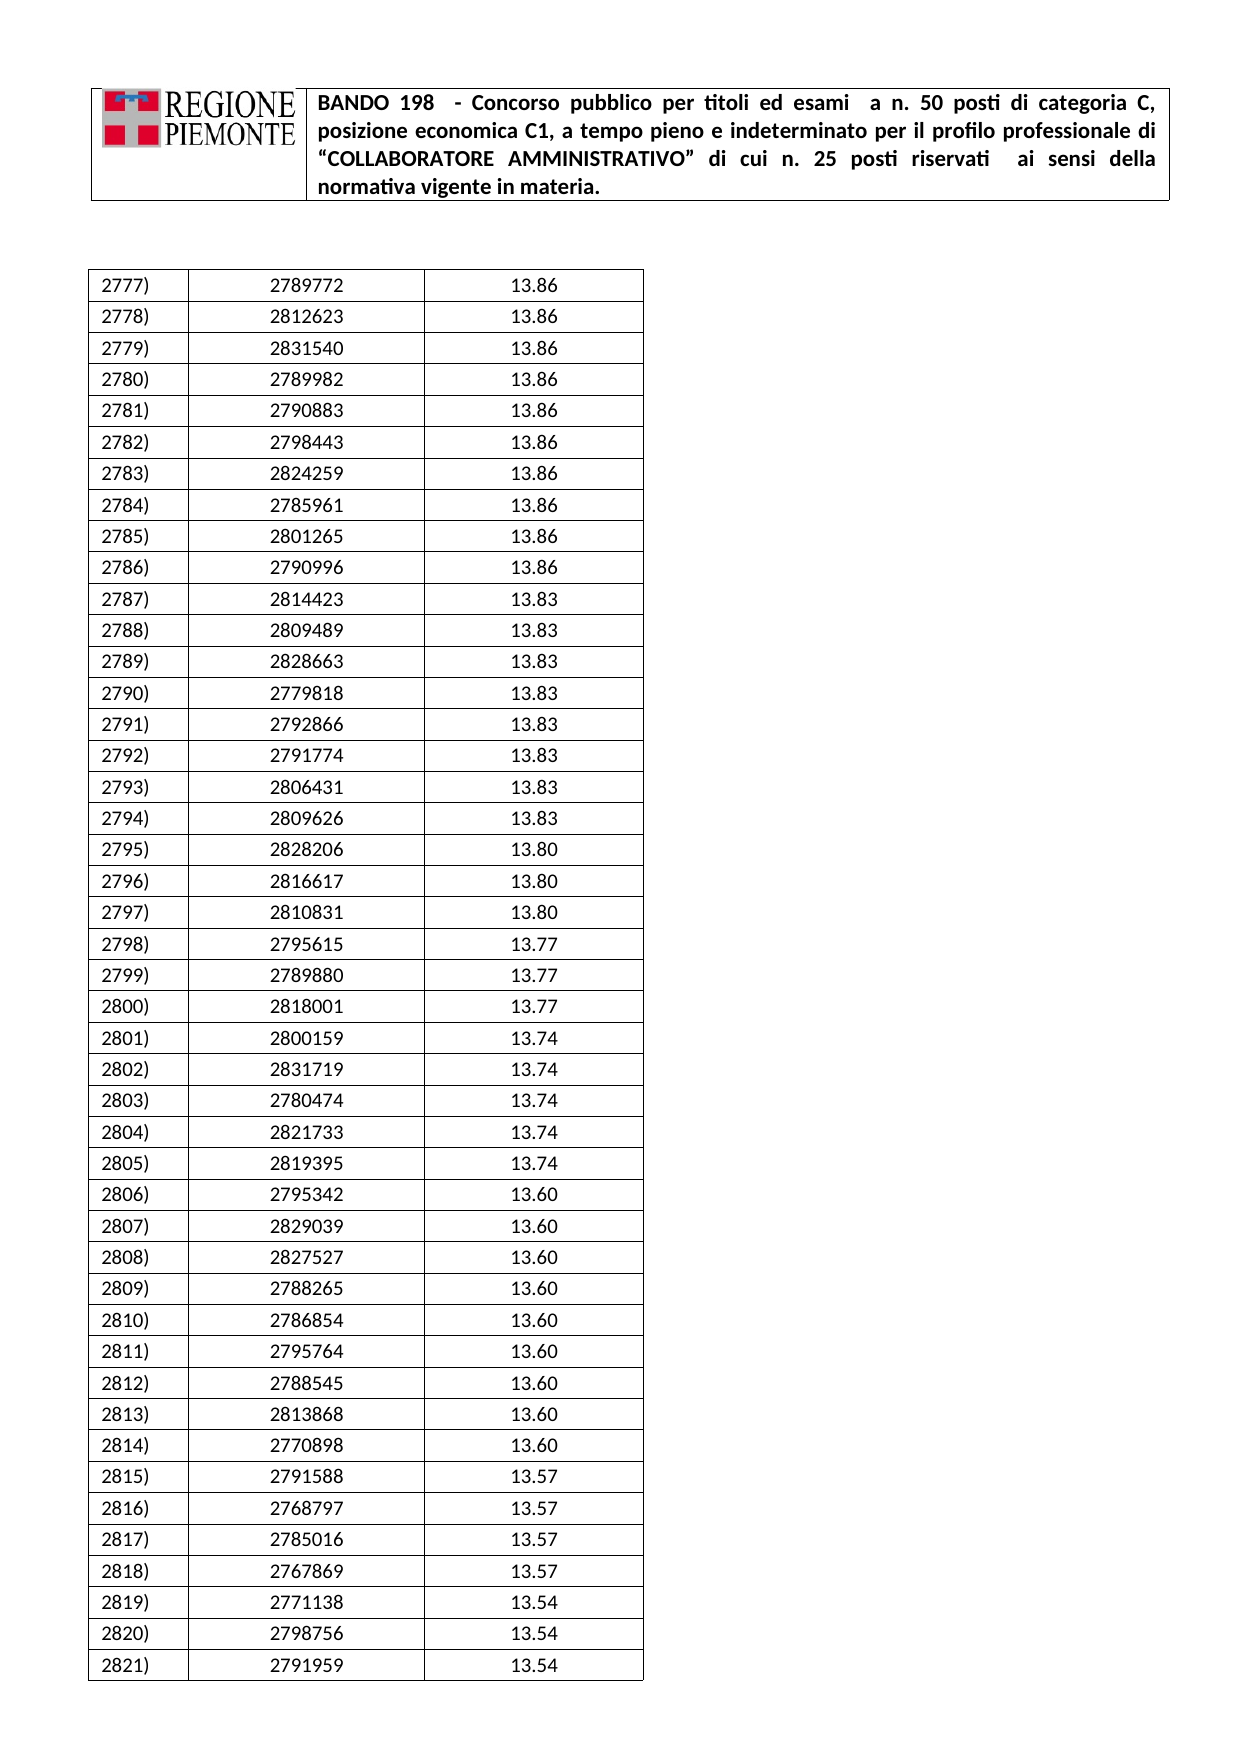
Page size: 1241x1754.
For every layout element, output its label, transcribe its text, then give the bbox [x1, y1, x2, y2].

table_cell [89, 866, 188, 896]
table_cell 13,60 [425, 1305, 643, 1335]
table_cell 13,86 [425, 270, 643, 301]
table_cell 13,54 [425, 1619, 643, 1649]
table_cell [89, 584, 188, 614]
table_cell 2789880 [189, 960, 424, 990]
table_cell [89, 1650, 188, 1680]
table_cell [89, 302, 188, 332]
table_cell [89, 615, 188, 646]
table_cell 2810831 [189, 897, 424, 928]
table_cell [89, 678, 188, 708]
table_cell 13,83 [425, 772, 643, 802]
table_cell 2780474 [189, 1086, 424, 1116]
table_cell 13,60 [425, 1211, 643, 1241]
table_cell [89, 1180, 188, 1210]
table_cell [89, 521, 188, 551]
table_cell 13,86 [425, 396, 643, 426]
table_cell 13,86 [425, 302, 643, 332]
table_cell [89, 897, 188, 928]
table_cell 13,83 [425, 615, 643, 646]
table_cell 13,80 [425, 866, 643, 896]
table_cell [89, 991, 188, 1022]
table_cell 2812623 [189, 302, 424, 332]
table_cell 13,80 [425, 897, 643, 928]
table_cell [89, 1462, 188, 1492]
table_cell 2790883 [189, 396, 424, 426]
table_cell 13,57 [425, 1493, 643, 1523]
table_cell [89, 1086, 188, 1116]
table_cell 13,60 [425, 1336, 643, 1367]
table_cell 2829039 [189, 1211, 424, 1241]
table_cell 13,83 [425, 741, 643, 771]
table_cell 2795342 [189, 1180, 424, 1210]
table_cell [89, 709, 188, 739]
table_cell 2828663 [189, 647, 424, 677]
table_cell 13,83 [425, 803, 643, 834]
table_cell 2801265 [189, 521, 424, 551]
table_cell 13,74 [425, 1086, 643, 1116]
table_cell 2828206 [189, 835, 424, 865]
table_cell [89, 960, 188, 990]
table_cell 2806431 [189, 772, 424, 802]
table_cell 2814423 [189, 584, 424, 614]
table_cell 2798756 [189, 1619, 424, 1649]
table_cell 2770898 [189, 1430, 424, 1461]
table_cell 2824259 [189, 459, 424, 489]
table_cell [89, 1242, 188, 1273]
table_cell [89, 1525, 188, 1555]
table_cell 2791774 [189, 741, 424, 771]
table_cell [89, 772, 188, 802]
table_cell 13,86 [425, 459, 643, 489]
table_cell 13,74 [425, 1148, 643, 1178]
table_cell [89, 333, 188, 363]
table_cell 13,54 [425, 1587, 643, 1617]
table_cell 2768797 [189, 1493, 424, 1523]
table_cell 2791588 [189, 1462, 424, 1492]
table_cell [89, 1368, 188, 1398]
table_cell 2809626 [189, 803, 424, 834]
table_cell [89, 1305, 188, 1335]
table_cell 2821733 [189, 1117, 424, 1147]
table_cell [89, 1556, 188, 1586]
table_cell [89, 459, 188, 489]
table_cell 13,86 [425, 521, 643, 551]
table_cell [89, 1619, 188, 1649]
table_cell 2767869 [189, 1556, 424, 1586]
table_cell [89, 929, 188, 959]
table_cell 13,86 [425, 333, 643, 363]
table_cell 13,57 [425, 1525, 643, 1555]
table_cell [89, 1430, 188, 1461]
table_cell [89, 1587, 188, 1617]
table_cell 2789772 [189, 270, 424, 301]
table_cell 13,57 [425, 1462, 643, 1492]
table_cell [89, 490, 188, 520]
picture [101, 87, 296, 148]
table_cell 13,74 [425, 1054, 643, 1084]
table_cell [89, 803, 188, 834]
table_cell [89, 741, 188, 771]
table_cell 13,54 [425, 1650, 643, 1680]
table_cell 13,60 [425, 1368, 643, 1398]
table_cell 2800159 [189, 1023, 424, 1053]
table_cell 2819395 [189, 1148, 424, 1178]
table_cell 13,83 [425, 647, 643, 677]
table_cell 2816617 [189, 866, 424, 896]
table_cell 13,80 [425, 835, 643, 865]
table_cell [89, 1117, 188, 1147]
table_cell [89, 1148, 188, 1178]
table_cell 2785016 [189, 1525, 424, 1555]
table_cell 2786854 [189, 1305, 424, 1335]
table_cell 2788545 [189, 1368, 424, 1398]
table_cell [89, 427, 188, 457]
table_cell 2791959 [189, 1650, 424, 1680]
table_cell [89, 1336, 188, 1367]
table_cell 13,60 [425, 1274, 643, 1304]
table_cell 2785961 [189, 490, 424, 520]
table_cell 13,74 [425, 1117, 643, 1147]
table_cell [89, 647, 188, 677]
table_cell 13,83 [425, 678, 643, 708]
table_cell 13,60 [425, 1242, 643, 1273]
table_cell [89, 396, 188, 426]
table_cell 13,86 [425, 490, 643, 520]
table_cell 2771138 [189, 1587, 424, 1617]
table_cell 13,86 [425, 552, 643, 583]
table_cell [89, 1054, 188, 1084]
table_cell 2827527 [189, 1242, 424, 1273]
table_cell 2789982 [189, 364, 424, 395]
table_cell [89, 1274, 188, 1304]
table_cell 13,83 [425, 584, 643, 614]
table_cell [89, 1211, 188, 1241]
table_cell [89, 835, 188, 865]
table_cell 13,83 [425, 709, 643, 739]
table_cell 2779818 [189, 678, 424, 708]
table_cell 13,60 [425, 1399, 643, 1429]
table_cell [89, 1399, 188, 1429]
table_cell 13,57 [425, 1556, 643, 1586]
table_cell 13,86 [425, 364, 643, 395]
table_cell [89, 270, 188, 301]
table_cell 2795764 [189, 1336, 424, 1367]
table_cell 2792866 [189, 709, 424, 739]
table_cell 2831719 [189, 1054, 424, 1084]
table_cell 13,86 [425, 427, 643, 457]
table_cell [89, 552, 188, 583]
table_cell 13,60 [425, 1430, 643, 1461]
table_cell 13,60 [425, 1180, 643, 1210]
table_cell 2831540 [189, 333, 424, 363]
table_cell 13,77 [425, 929, 643, 959]
table_cell 2795615 [189, 929, 424, 959]
table_cell 2818001 [189, 991, 424, 1022]
table_cell [89, 1493, 188, 1523]
table_cell 2788265 [189, 1274, 424, 1304]
table_cell 13,77 [425, 960, 643, 990]
table_cell 2790996 [189, 552, 424, 583]
table_cell 13,77 [425, 991, 643, 1022]
table_cell 2798443 [189, 427, 424, 457]
table_cell [89, 1023, 188, 1053]
table_cell [89, 364, 188, 395]
table_cell 2809489 [189, 615, 424, 646]
table_cell 13,74 [425, 1023, 643, 1053]
table_cell 2813868 [189, 1399, 424, 1429]
